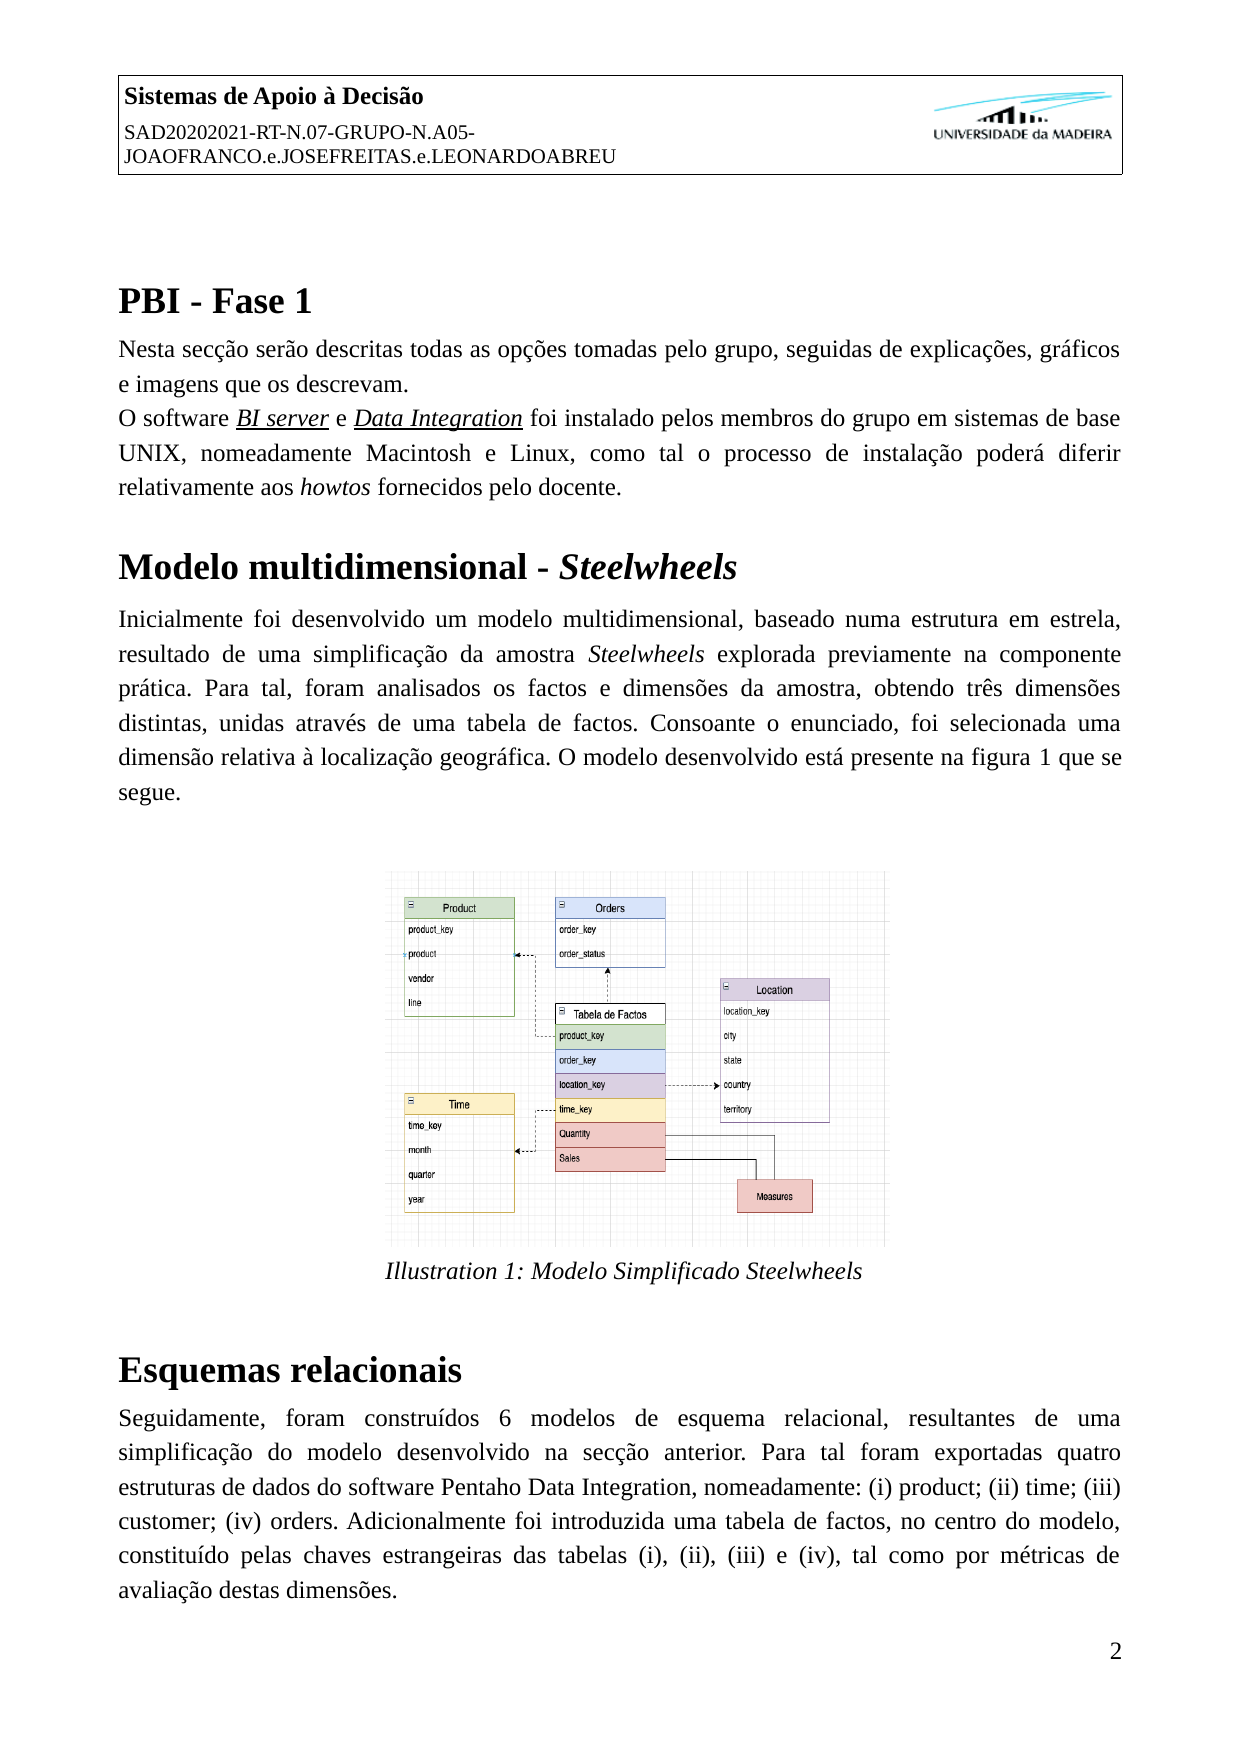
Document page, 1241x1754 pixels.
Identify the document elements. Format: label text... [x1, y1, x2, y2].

text Seguidamente, foram construídos 6 modelos de esquema relacional, resultantes de uma simplificação do modelo desenvolvido na secção anterior. Para tal foram exportadas quatro estruturas de dados do software Pentaho Data Integration, nomeadamente: (i) product; (ii) time; (iii) customer; (iv) orders. Adicionalmente foi introduzida uma tabela de factos, no centro do modelo, constituído pelas chaves estrangeiras das tabelas (i), (ii), (iii) e (iv), tal como por métricas de avaliação destas dimensões. [118, 1403, 1122, 1604]
text Illustration 1: Modelo Simplificado Steelwheels [385, 1247, 890, 1285]
text O software BI server e Data Integration foi instalado pelos membros do grupo em sistemas de base UNIX, nomeadamente Macintosh e Linux, como tal o processo de instalação poderá diferir relativamente aos howtos fornecidos pelo docente. [118, 403, 1122, 501]
subtitle Modelo multidimensional - Steelwheels [118, 544, 1122, 587]
text Inicialmente foi desenvolvido um modelo multidimensional, baseado numa estrutura em estrela, resultado de uma simplificação da amostra Steelwheels explorada previamente na componente prática. Para tal, foram analisados os factos e dimensões da amostra, obtendo três dimensões distintas, unidas através de uma tabela de factos. Consoante o enunciado, foi selecionada uma dimensão relativa à localização geográfica. O modelo desenvolvido está presente na figura 1 que se segue. [118, 604, 1122, 805]
picture [919, 80, 1120, 146]
subtitle PBI - Fase 1 [118, 279, 1122, 322]
subtitle Esquemas relacionais [118, 1347, 1122, 1390]
text Nesta secção serão descritas todas as opções tomadas pelo grupo, seguidas de explicações, gráficos e imagens que os descrevam. [118, 334, 1122, 397]
picture [385, 871, 890, 1247]
